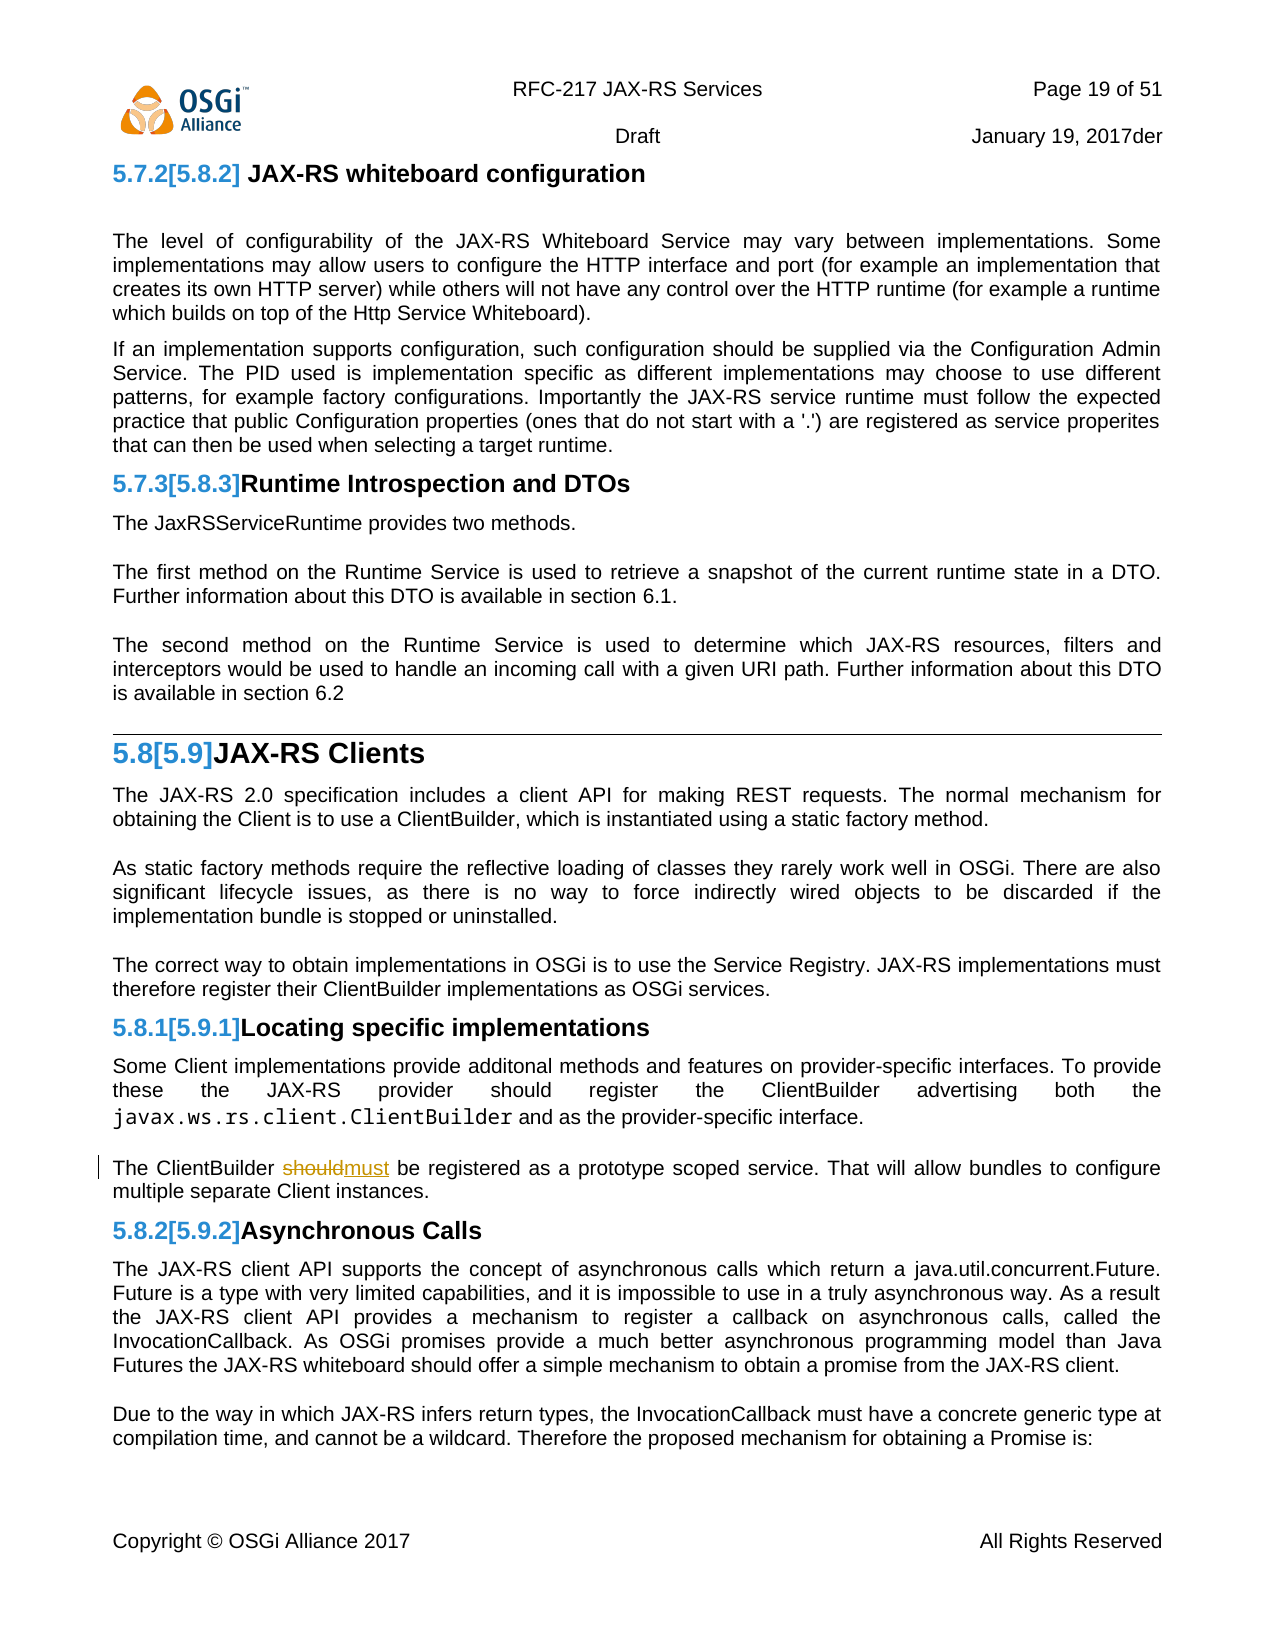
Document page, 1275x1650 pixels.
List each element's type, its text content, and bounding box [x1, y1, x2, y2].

text The JaxRSServiceRuntime provides two methods. [112, 511, 1162, 534]
text The level of configurability of the JAX-RS Whiteboard Service may vary between implementations. Some implementations may allow users to configure the HTTP interface and port (for example an implementation that creates its own HTTP server) while others will not have any control over the HTTP runtime (for example a runtime which builds on top of the Http Service Whiteboard). [112, 229, 1162, 324]
text If an implementation supports configuration, such configuration should be supplied via the Configuration Admin Service. The PID used is implementation specific as different implementations may choose to use different patterns, for example factory configurations. Importantly the JAX-RS service runtime must follow the expected practice that public Configuration properties (ones that do not start with a '.') are registered as service properites that can then be used when selecting a target runtime. [112, 337, 1162, 457]
subtitle Locating specific implementations [112, 1013, 1162, 1042]
text The JAX-RS client API supports the concept of asynchronous calls which return a java.util.concurrent.Future. Future is a type with very limited capabilities, and it is impossible to use in a truly asynchronous way. As a result the JAX-RS client API provides a mechanism to register a callback on asynchronous calls, called the InvocationCallback. As OSGi promises provide a much better asynchronous programming model than Java Futures the JAX-RS whiteboard should offer a simple mechanism to obtain a promise from the JAX-RS client. [112, 1257, 1162, 1377]
subtitle Runtime Introspection and DTOs [112, 469, 1162, 498]
text The JAX-RS 2.0 specification includes a client API for making REST requests. The normal mechanism for obtaining the Client is to use a ClientBuilder, which is instantiated using a static factory method. [112, 783, 1162, 831]
subtitle JAX-RS whiteboard configuration [112, 159, 1162, 188]
text Some Client implementations provide additonal methods and features on provider-specific interfaces. To provide these the JAX-RS provider should register the ClientBuilder advertising both the javax.ws.rs.client.ClientBuilder and as the provider-specific interface. [112, 1054, 1162, 1130]
subtitle JAX-RS Clients [112, 735, 1162, 770]
subtitle Asynchronous Calls [112, 1216, 1162, 1244]
picture [113, 78, 257, 142]
text As static factory methods require the reflective loading of classes they rarely work well in OSGi. There are also significant lifecycle issues, as there is no way to force indirectly wired objects to be discarded if the implementation bundle is stopped or uninstalled. [112, 856, 1162, 927]
text Due to the way in which JAX-RS infers return types, the InvocationCallback must have a concrete generic type at compilation time, and cannot be a wildcard. Therefore the proposed mechanism for obtaining a Promise is: [112, 1402, 1162, 1450]
text The first method on the Runtime Service is used to retrieve a snapshot of the current runtime state in a DTO. Further information about this DTO is available in section 6.1. [112, 559, 1162, 607]
text The second method on the Runtime Service is used to determine which JAX-RS resources, filters and interceptors would be used to handle an incoming call with a given URI path. Further information about this DTO is available in section 6.2 [112, 632, 1162, 704]
text The ClientBuilder must be registered as a prototype scoped service. That will allow bundles to configure multiple separate Client instances. [112, 1155, 1162, 1203]
text The correct way to obtain implementations in OSGi is to use the Service Registry. JAX-RS implementations must therefore register their ClientBuilder implementations as OSGi services. [112, 952, 1162, 1000]
